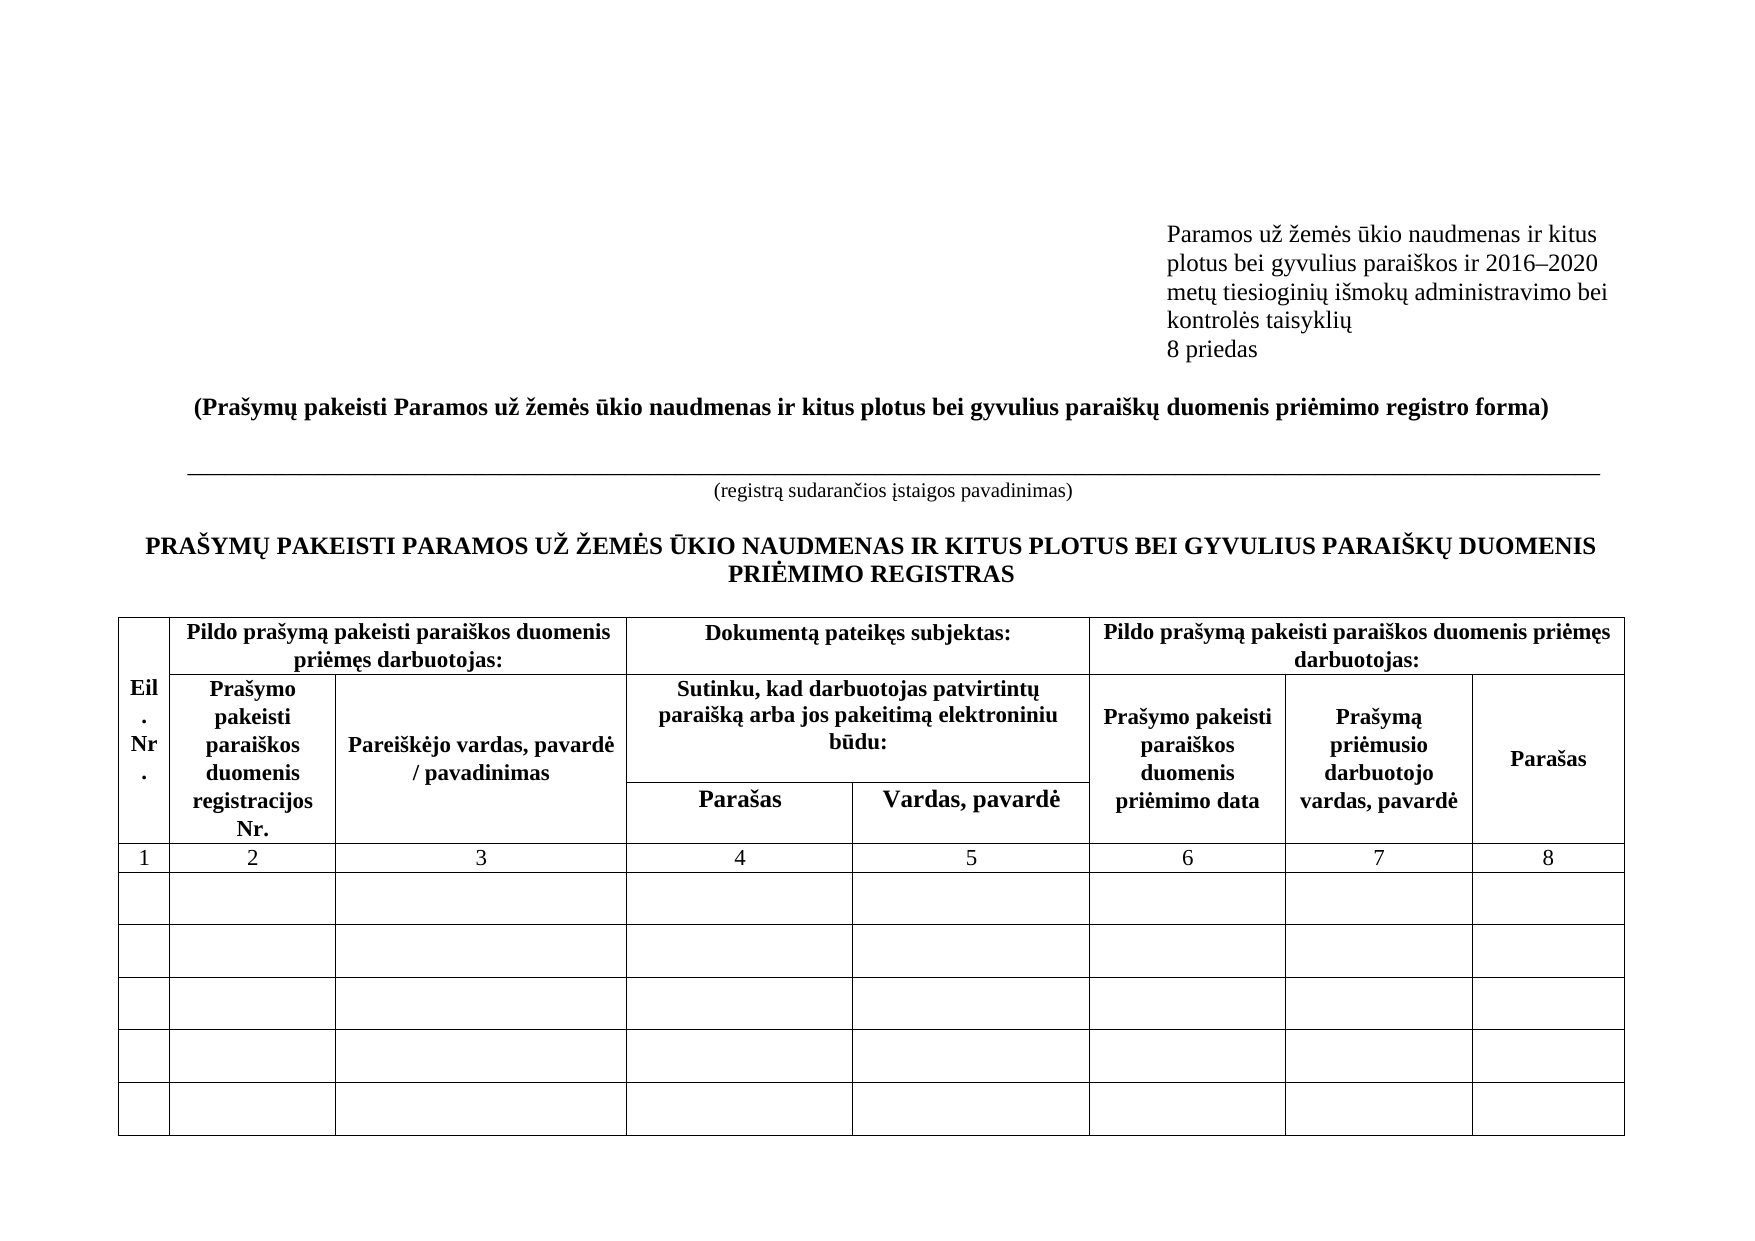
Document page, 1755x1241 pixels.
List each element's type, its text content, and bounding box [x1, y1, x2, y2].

table_cell [1286, 925, 1472, 977]
table_cell [627, 925, 852, 977]
table_cell 3 [336, 844, 626, 872]
table_cell [853, 925, 1089, 977]
table_header Eil. Nr. [119, 618, 169, 843]
table_cell Prašymą priėmusio darbuotojo vardas, pavardė [1286, 675, 1472, 843]
table_cell [119, 978, 169, 1029]
text (registrą sudarančios įstaigos pavadinimas) [118, 478, 1624, 502]
table_header Pildo prašymą pakeisti paraiškos duomenis priėmęs darbuotojas: [1090, 618, 1624, 674]
table_cell [1090, 925, 1285, 977]
table_cell [853, 1030, 1089, 1082]
table_cell [119, 1030, 169, 1082]
table_cell 1 [119, 844, 169, 872]
table_cell [627, 873, 852, 924]
table_cell [627, 1030, 852, 1082]
table_cell Prašymo pakeisti paraiškos duomenis priėmimo data [1090, 675, 1285, 843]
table_cell [336, 1083, 626, 1134]
table_cell Prašymo pakeisti paraiškos duomenis registracijos Nr. [170, 675, 335, 843]
table_cell [1286, 978, 1472, 1029]
table_cell [853, 873, 1089, 924]
table_cell 4 [627, 844, 852, 872]
table_cell [1286, 873, 1472, 924]
table_cell [1286, 1030, 1472, 1082]
text (Prašymų pakeisti Paramos už žemės ūkio naudmenas ir kitus plotus bei gyvulius paraiškų duomenis priėmimo registro forma) [118, 392, 1624, 420]
text Paramos už žemės ūkio naudmenas ir kitus plotus bei gyvulius paraiškos ir 2016–2020 metų tiesioginių išmokų administravimo bei kontrolės taisyklių [1167, 219, 1624, 334]
table_cell [1473, 1083, 1624, 1134]
table_cell Vardas, pavardė [853, 783, 1089, 843]
table_cell [336, 925, 626, 977]
text PRAŠYMŲ PAKEISTI PARAMOS UŽ ŽEMĖS ŪKIO NAUDMENAS IR KITUS PLOTUS BEI GYVULIUS PARAIŠKŲ DUOMENIS PRIĖMIMO REGISTRAS [118, 531, 1624, 588]
table_cell Parašas [627, 783, 852, 843]
table_cell [170, 1083, 335, 1134]
table_cell [627, 978, 852, 1029]
table_cell [1286, 1083, 1472, 1134]
table_cell [1473, 925, 1624, 977]
table_cell [853, 1083, 1089, 1134]
table_cell [1090, 873, 1285, 924]
table_cell [170, 1030, 335, 1082]
table_cell [1473, 1030, 1624, 1082]
table_cell 2 [170, 844, 335, 872]
table_cell [853, 978, 1089, 1029]
table_cell Sutinku, kad darbuotojas patvirtintų paraišką arba jos pakeitimą elektroniniu būdu: [627, 675, 1089, 782]
table_cell [1090, 978, 1285, 1029]
table_cell 8 [1473, 844, 1624, 872]
table_cell Parašas [1473, 675, 1624, 843]
table_cell [170, 978, 335, 1029]
table_cell 5 [853, 844, 1089, 872]
table_cell [627, 1083, 852, 1134]
table_header Pildo prašymą pakeisti paraiškos duomenis priėmęs darbuotojas: [170, 618, 626, 674]
table_header Dokumentą pateikęs subjektas: [627, 618, 1089, 674]
table_cell [119, 925, 169, 977]
table_cell Pareiškėjo vardas, pavardė / pavadinimas [336, 675, 626, 843]
table_cell [336, 978, 626, 1029]
table_cell [1090, 1030, 1285, 1082]
table_cell [336, 1030, 626, 1082]
table_cell 7 [1286, 844, 1472, 872]
table_cell 6 [1090, 844, 1285, 872]
table_cell [119, 1083, 169, 1134]
table_cell [170, 873, 335, 924]
text 8 priedas [1167, 334, 1624, 363]
table_cell [170, 925, 335, 977]
table_cell [1473, 978, 1624, 1029]
table_cell [1473, 873, 1624, 924]
table_cell [119, 873, 169, 924]
table_cell [1090, 1083, 1285, 1134]
text _________________________________________________________________________________________________________________ [118, 449, 1624, 478]
table_cell [336, 873, 626, 924]
